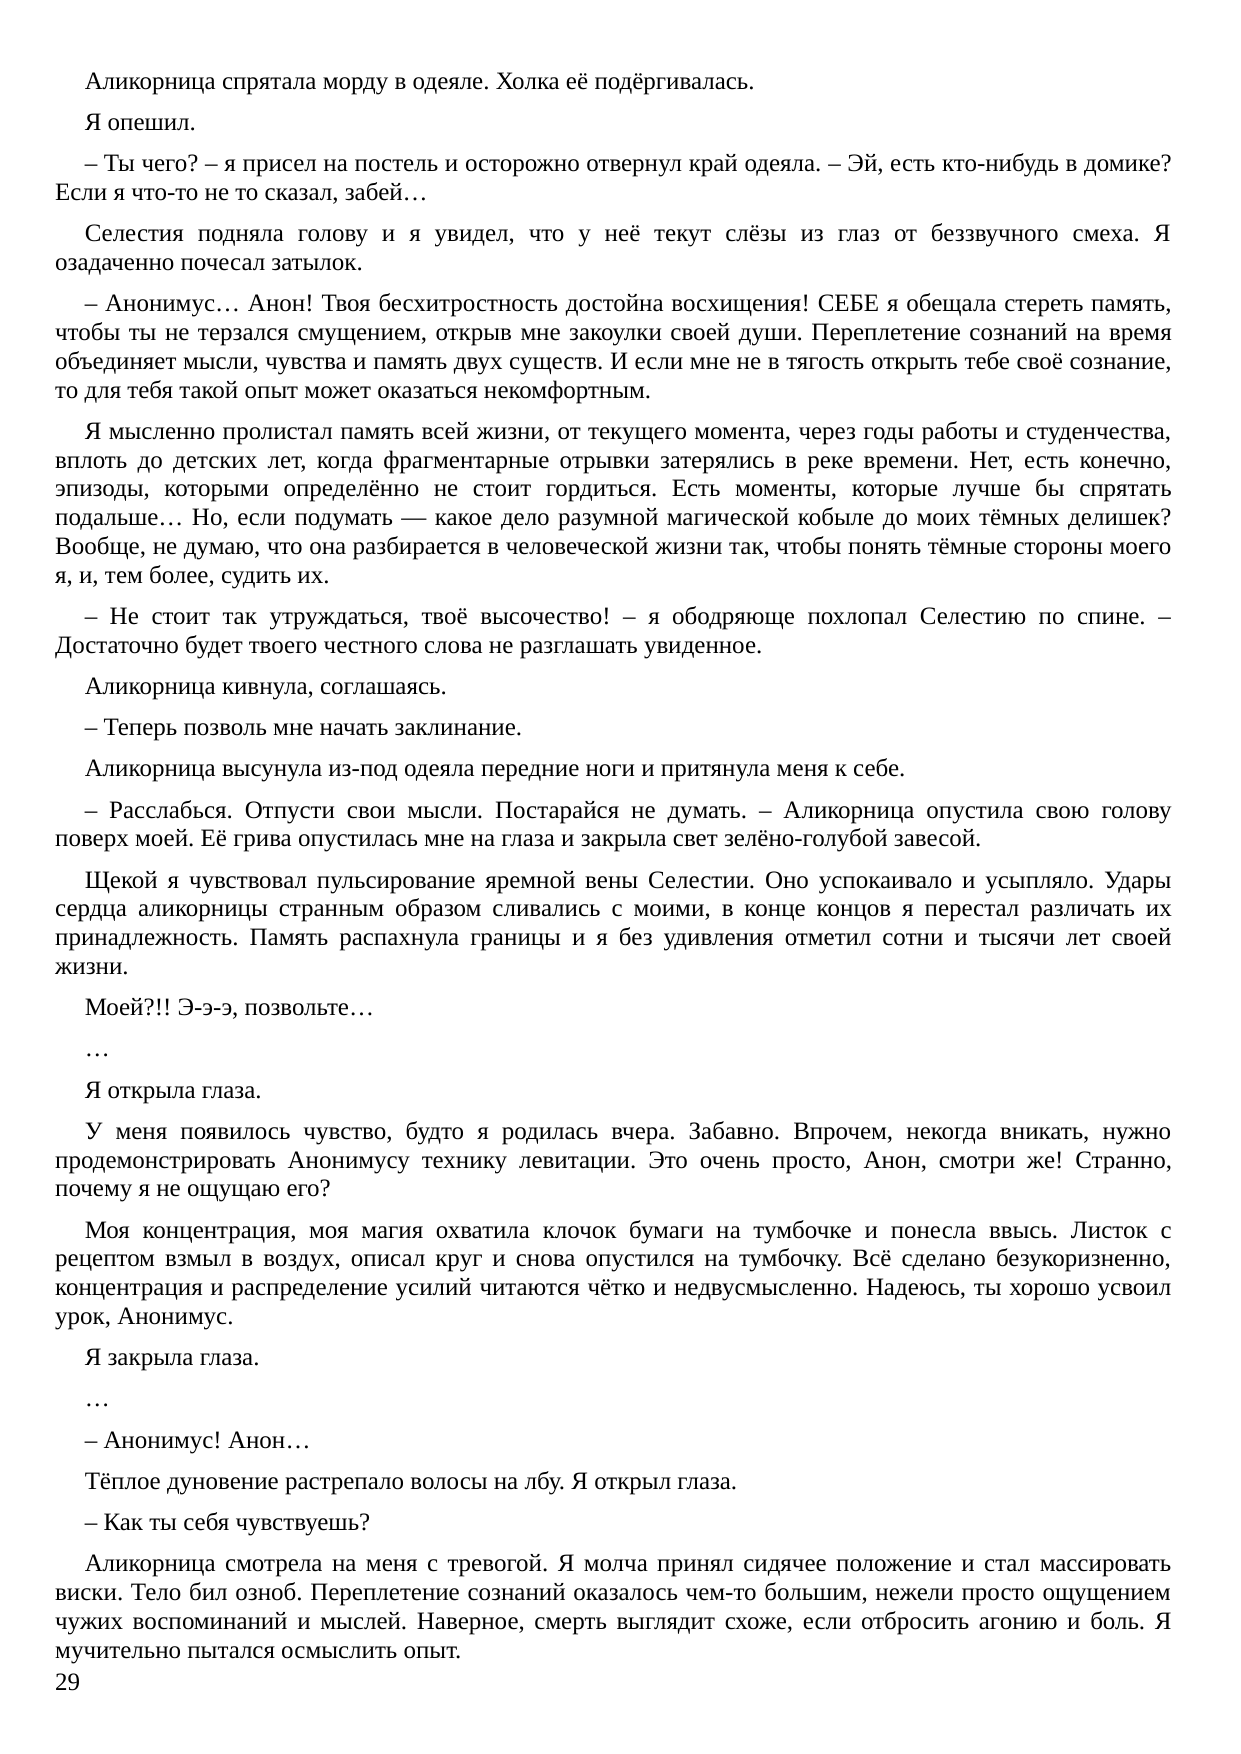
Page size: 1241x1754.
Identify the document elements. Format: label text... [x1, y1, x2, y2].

text Моя концентрация, моя магия охватила клочок бумаги на тумбочке и понесла ввысь. Листок с рецептом взмыл в воздух, описал круг и снова опустился на тумбочку. Всё сделано безукоризненно, концентрация и распределение усилий читаются чётко и недвусмысленно. Надеюсь, ты хорошо усвоил урок, Анонимус. [55, 1215, 1173, 1330]
text – Ты чего? – я присел на постель и осторожно отвернул край одеяла. – Эй, есть кто-нибудь в домике? Если я что-то не то сказал, забей… [55, 148, 1173, 206]
text – Не стоит так утруждаться, твоё высочество! – я ободряюще похлопал Селестию по спине. – Достаточно будет твоего честного слова не разглашать увиденное. [55, 601, 1173, 658]
text У меня появилось чувство, будто я родилась вчера. Забавно. Впрочем, некогда вникать, нужно продемонстрировать Анонимусу технику левитации. Это очень просто, Анон, смотри же! Странно, почему я не ощущаю его? [55, 1116, 1173, 1202]
text Я открыла глаза. [55, 1075, 1173, 1103]
text – Как ты себя чувствуешь? [55, 1507, 1173, 1536]
text Я опешил. [55, 107, 1173, 136]
text Аликорница спрятала морду в одеяле. Холка её подёргивалась. [55, 66, 1173, 95]
text Я мысленно пролистал память всей жизни, от текущего момента, через годы работы и студенчества, вплоть до детских лет, когда фрагментарные отрывки затерялись в реке времени. Нет, есть конечно, эпизоды, которыми определённо не стоит гордиться. Есть моменты, которые лучше бы спрятать подальше… Но, если подумать — какое дело разумной магической кобыле до моих тёмных делишек? Вообще, не думаю, что она разбирается в человеческой жизни так, чтобы понять тёмные стороны моего я, и, тем более, судить их. [55, 416, 1173, 588]
text Аликорница высунула из-под одеяла передние ноги и притянула меня к себе. [55, 753, 1173, 782]
text – Анонимус! Анон… [55, 1425, 1173, 1453]
text … [55, 1033, 1173, 1062]
text Моей?!! Э-э-э, позвольте… [55, 992, 1173, 1021]
text Я закрыла глаза. [55, 1342, 1173, 1371]
text Аликорница смотрела на меня с тревогой. Я молча принял сидячее положение и стал массировать виски. Тело бил озноб. Переплетение сознаний оказалось чем-то большим, нежели просто ощущением чужих воспоминаний и мыслей. Наверное, смерть выглядит схоже, если отбросить агонию и боль. Я мучительно пытался осмыслить опыт. [55, 1548, 1173, 1663]
text – Анонимус… Анон! Твоя бесхитростность достойна восхищения! СЕБЕ я обещала стереть память, чтобы ты не терзался смущением, открыв мне закоулки своей души. Переплетение сознаний на время объединяет мысли, чувства и память двух существ. И если мне не в тягость открыть тебе своё сознание, то для тебя такой опыт может оказаться некомфортным. [55, 288, 1173, 403]
text Щекой я чувствовал пульсирование яремной вены Селестии. Оно успокаивало и усыпляло. Удары сердца аликорницы странным образом сливались с моими, в конце концов я перестал различать их принадлежность. Память распахнула границы и я без удивления отметил сотни и тысячи лет своей жизни. [55, 865, 1173, 980]
text … [55, 1383, 1173, 1412]
text – Теперь позволь мне начать заклинание. [55, 712, 1173, 741]
text Аликорница кивнула, соглашаясь. [55, 671, 1173, 700]
text Селестия подняла голову и я увидел, что у неё текут слёзы из глаз от беззвучного смеха. Я озадаченно почесал затылок. [55, 218, 1173, 276]
text – Расслабься. Отпусти свои мысли. Постарайся не думать. – Аликорница опустила свою голову поверх моей. Её грива опустилась мне на глаза и закрыла свет зелёно-голубой завесой. [55, 795, 1173, 852]
text Тёплое дуновение растрепало волосы на лбу. Я открыл глаза. [55, 1466, 1173, 1495]
